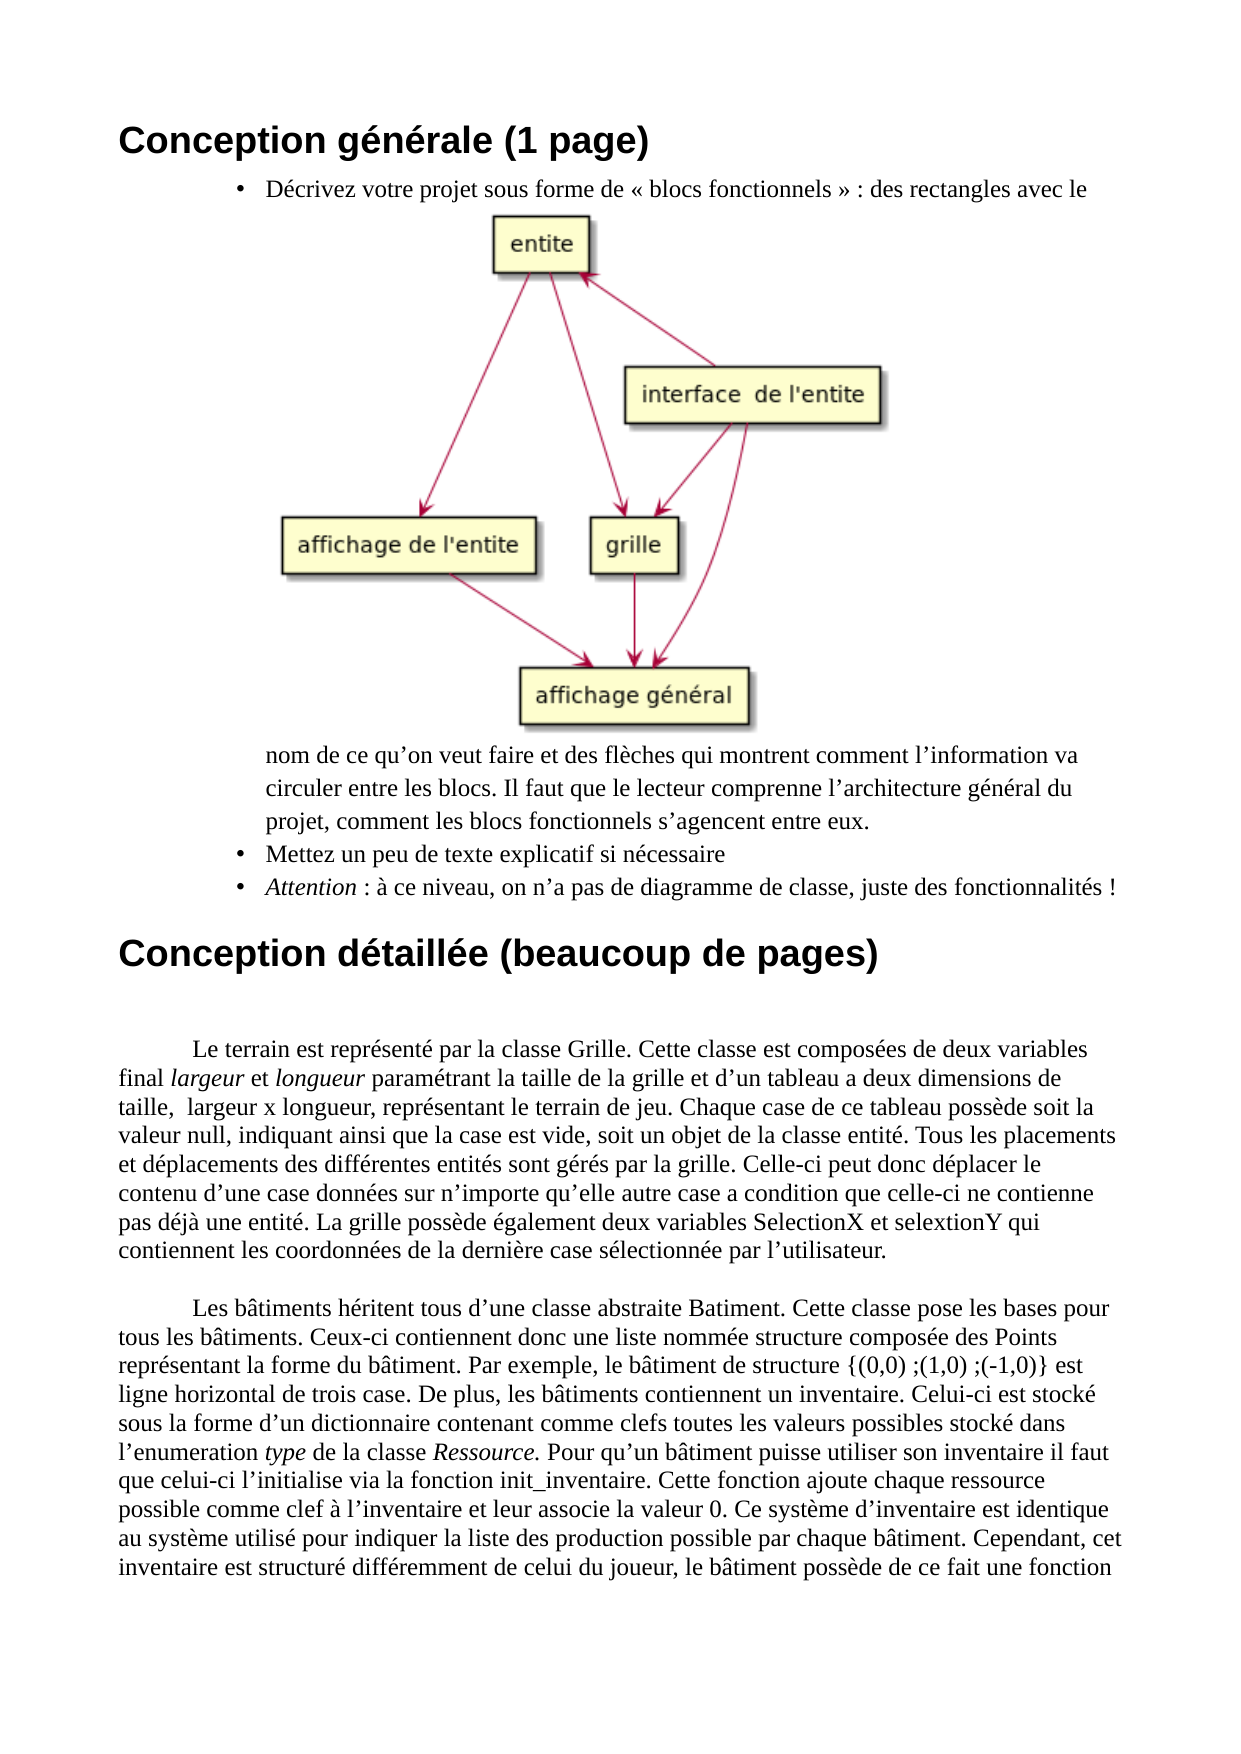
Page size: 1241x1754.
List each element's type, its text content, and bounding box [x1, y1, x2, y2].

list Décrivez votre projet sous forme de « blocs fonctionnels » : des rectangles avec le nom de ce qu’on veut faire et des flèches qui montrent comment l’information va circuler entre les blocs. Il faut que le lecteur comprenne l’architecture général du projet, comment les blocs fonctionnels s’agencent entre eux. [236, 174, 1122, 835]
subtitle Conception générale (1 page) [118, 118, 1122, 162]
list Attention : à ce niveau, on n’a pas de diagramme de classe, juste des fonctionnalités ! [236, 872, 1122, 901]
subtitle Conception détaillée (beaucoup de pages) [118, 931, 1122, 974]
picture [271, 206, 897, 741]
list Mettez un peu de texte explicatif si nécessaire [236, 839, 1122, 868]
text Le terrain est représenté par la classe Grille. Cette classe est composées de deux variables final largeur et longueur paramétrant la taille de la grille et d’un tableau a deux dimensions de taille, largeur x longueur, représentant le terrain de jeu. Chaque case de ce tableau possède soit la valeur null, indiquant ainsi que la case est vide, soit un objet de la classe entité. Tous les placements et déplacements des différentes entités sont gérés par la grille. Celle-ci peut donc déplacer le contenu d’une case données sur n’importe qu’elle autre case a condition que celle-ci ne contienne pas déjà une entité. La grille possède également deux variables SelectionX et selextionY qui contiennent les coordonnées de la dernière case sélectionnée par l’utilisateur. [118, 1034, 1122, 1264]
text Les bâtiments héritent tous d’une classe abstraite Batiment. Cette classe pose les bases pour tous les bâtiments. Ceux-ci contiennent donc une liste nommée structure composée des Points représentant la forme du bâtiment. Par exemple, le bâtiment de structure {(0,0) ;(1,0) ;(-1,0)} est ligne horizontal de trois case. De plus, les bâtiments contiennent un inventaire. Celui-ci est stocké sous la forme d’un dictionnaire contenant comme clefs toutes les valeurs possibles stocké dans l’enumeration type de la classe Ressource. Pour qu’un bâtiment puisse utiliser son inventaire il faut que celui-ci l’initialise via la fonction init_inventaire. Cette fonction ajoute chaque ressource possible comme clef à l’inventaire et leur associe la valeur 0. Ce système d’inventaire est identique au système utilisé pour indiquer la liste des production possible par chaque bâtiment. Cependant, cet inventaire est structuré différemment de celui du joueur, le bâtiment possède de ce fait une fonction [118, 1293, 1122, 1581]
